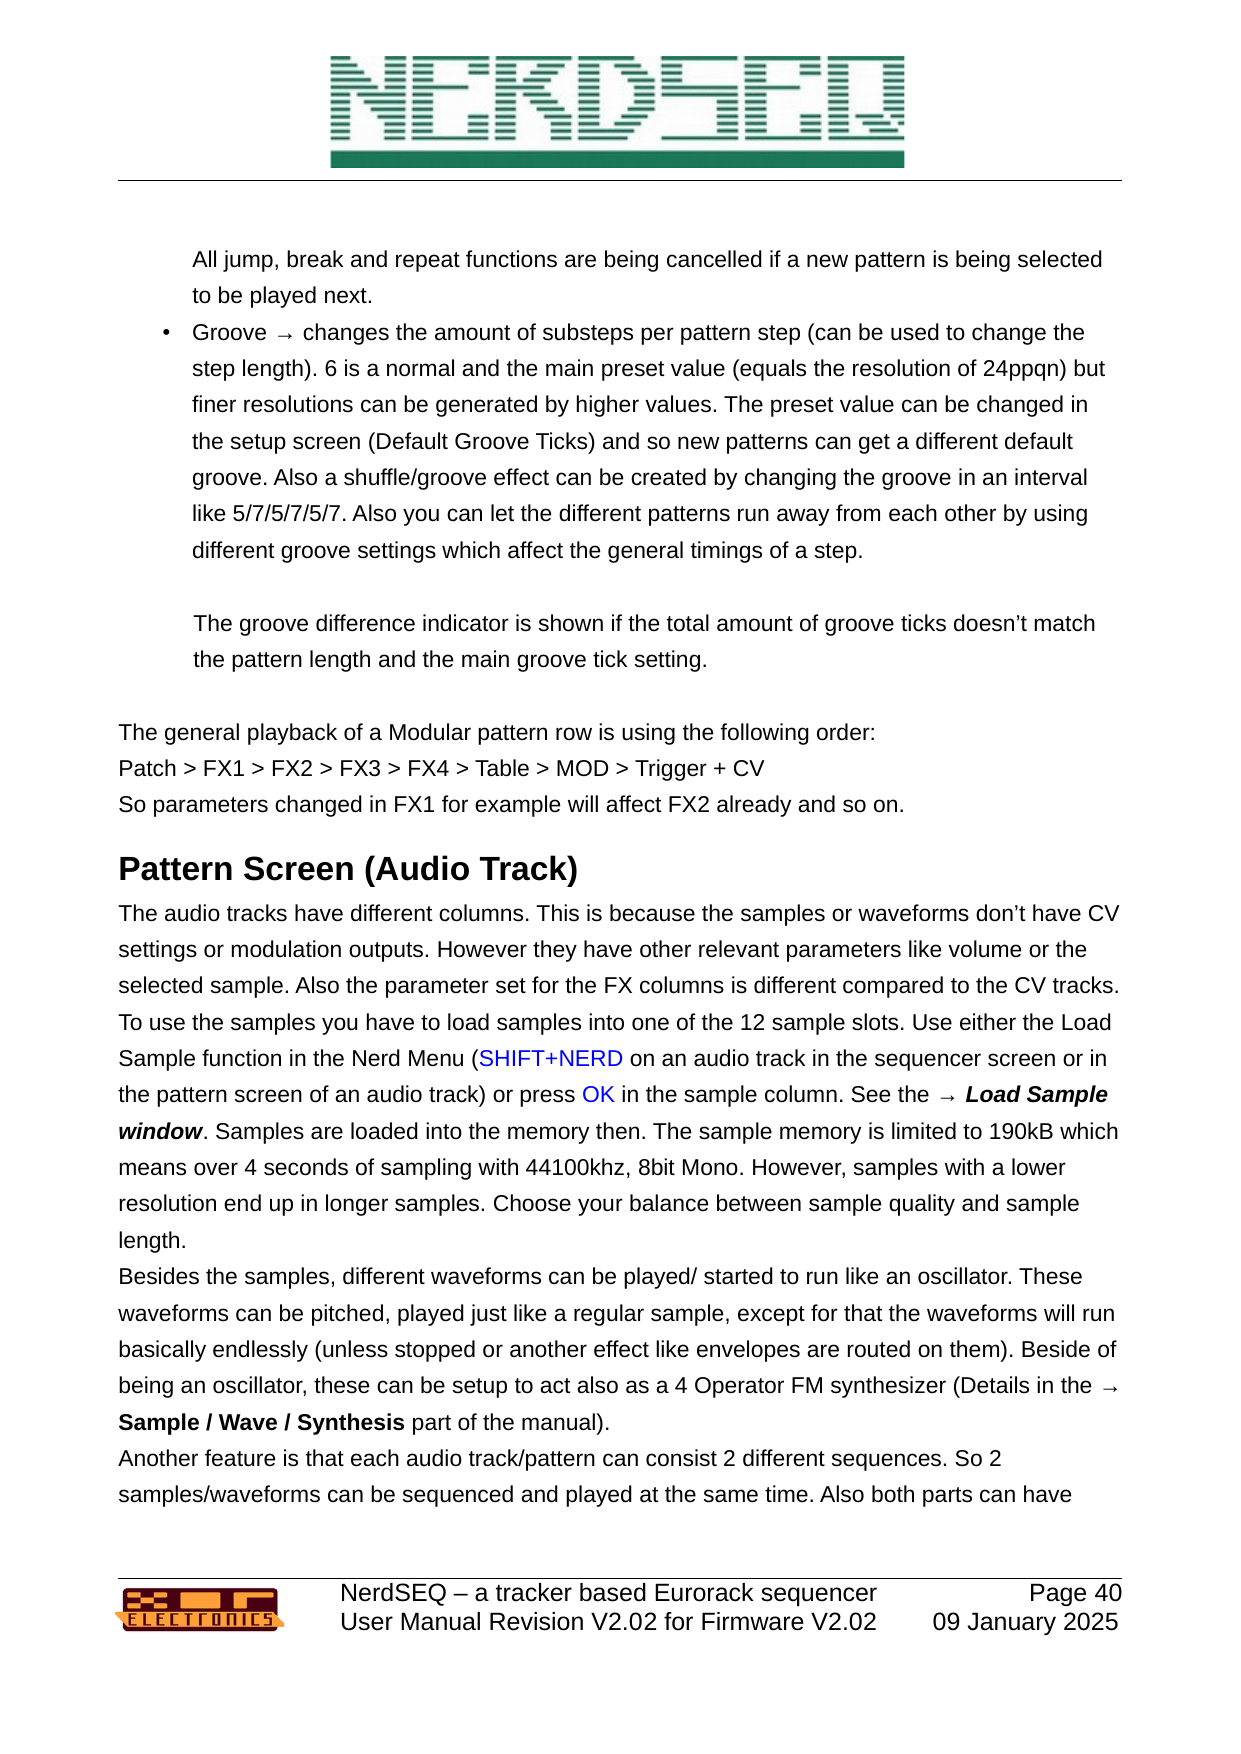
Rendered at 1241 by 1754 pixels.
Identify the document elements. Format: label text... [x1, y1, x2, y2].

picture [330, 56, 905, 168]
text Another feature is that each audio track/pattern can consist 2 different sequences. So 2 samples/waveforms can be sequenced and played at the same time. Also both parts can have [118, 1445, 1122, 1508]
text The general playback of a Modular pattern row is using the following order: [118, 718, 1122, 745]
text So parameters changed in FX1 for example will affect FX2 already and so on. [118, 791, 1122, 818]
text The audio tracks have different columns. This is because the samples or waveforms don’t have CV settings or modulation outputs. However they have other relevant parameters like volume or the selected sample. Also the parameter set for the FX columns is different compared to the CV tracks. [118, 899, 1122, 999]
picture [115, 1584, 285, 1634]
text All jump, break and repeat functions are being cancelled if a new pattern is being selected to be played next. [192, 246, 1122, 309]
text The groove difference indicator is shown if the total amount of groove ticks doesn’t match the pattern length and the main groove tick setting. [118, 609, 1122, 672]
text Besides the samples, different waveforms can be played/ started to run like an oscillator. These waveforms can be pitched, played just like a regular sample, except for that the waveforms will run basically endlessly (unless stopped or another effect like envelopes are routed on them). Beside of being an oscillator, these can be setup to act also as a 4 Operator FM synthesizer (Details in the → Sample / Wave / Synthesis part of the manual). [118, 1263, 1122, 1435]
text To use the samples you have to load samples into one of the 12 sample slots. Use either the Load Sample function in the Nerd Menu (SHIFT+NERD on an audio track in the sequencer screen or in the pattern screen of an audio track) or press OK in the sample column. See the → Load Sample window. Samples are loaded into the memory then. The sample memory is limited to 190kB which means over 4 seconds of sampling with 44100khz, 8bit Mono. However, samples with a lower resolution end up in longer samples. Choose your balance between sample quality and sample length. [118, 1009, 1122, 1253]
list Groove → changes the amount of substeps per pattern step (can be used to change the step length). 6 is a normal and the main preset value (equals the resolution of 24ppqn) but finer resolutions can be generated by higher values. The preset value can be changed in the setup screen (Default Groove Ticks) and so new patterns can get a different default groove. Also a shuffle/groove effect can be created by changing the groove in an interval like 5/7/5/7/5/7. Also you can let the different patterns run away from each other by using different groove settings which affect the general timings of a step. [162, 319, 1122, 563]
text Patch > FX1 > FX2 > FX3 > FX4 > Table > MOD > Trigger + CV [118, 755, 1122, 781]
subtitle Pattern Screen (Audio Track) [118, 848, 1122, 887]
